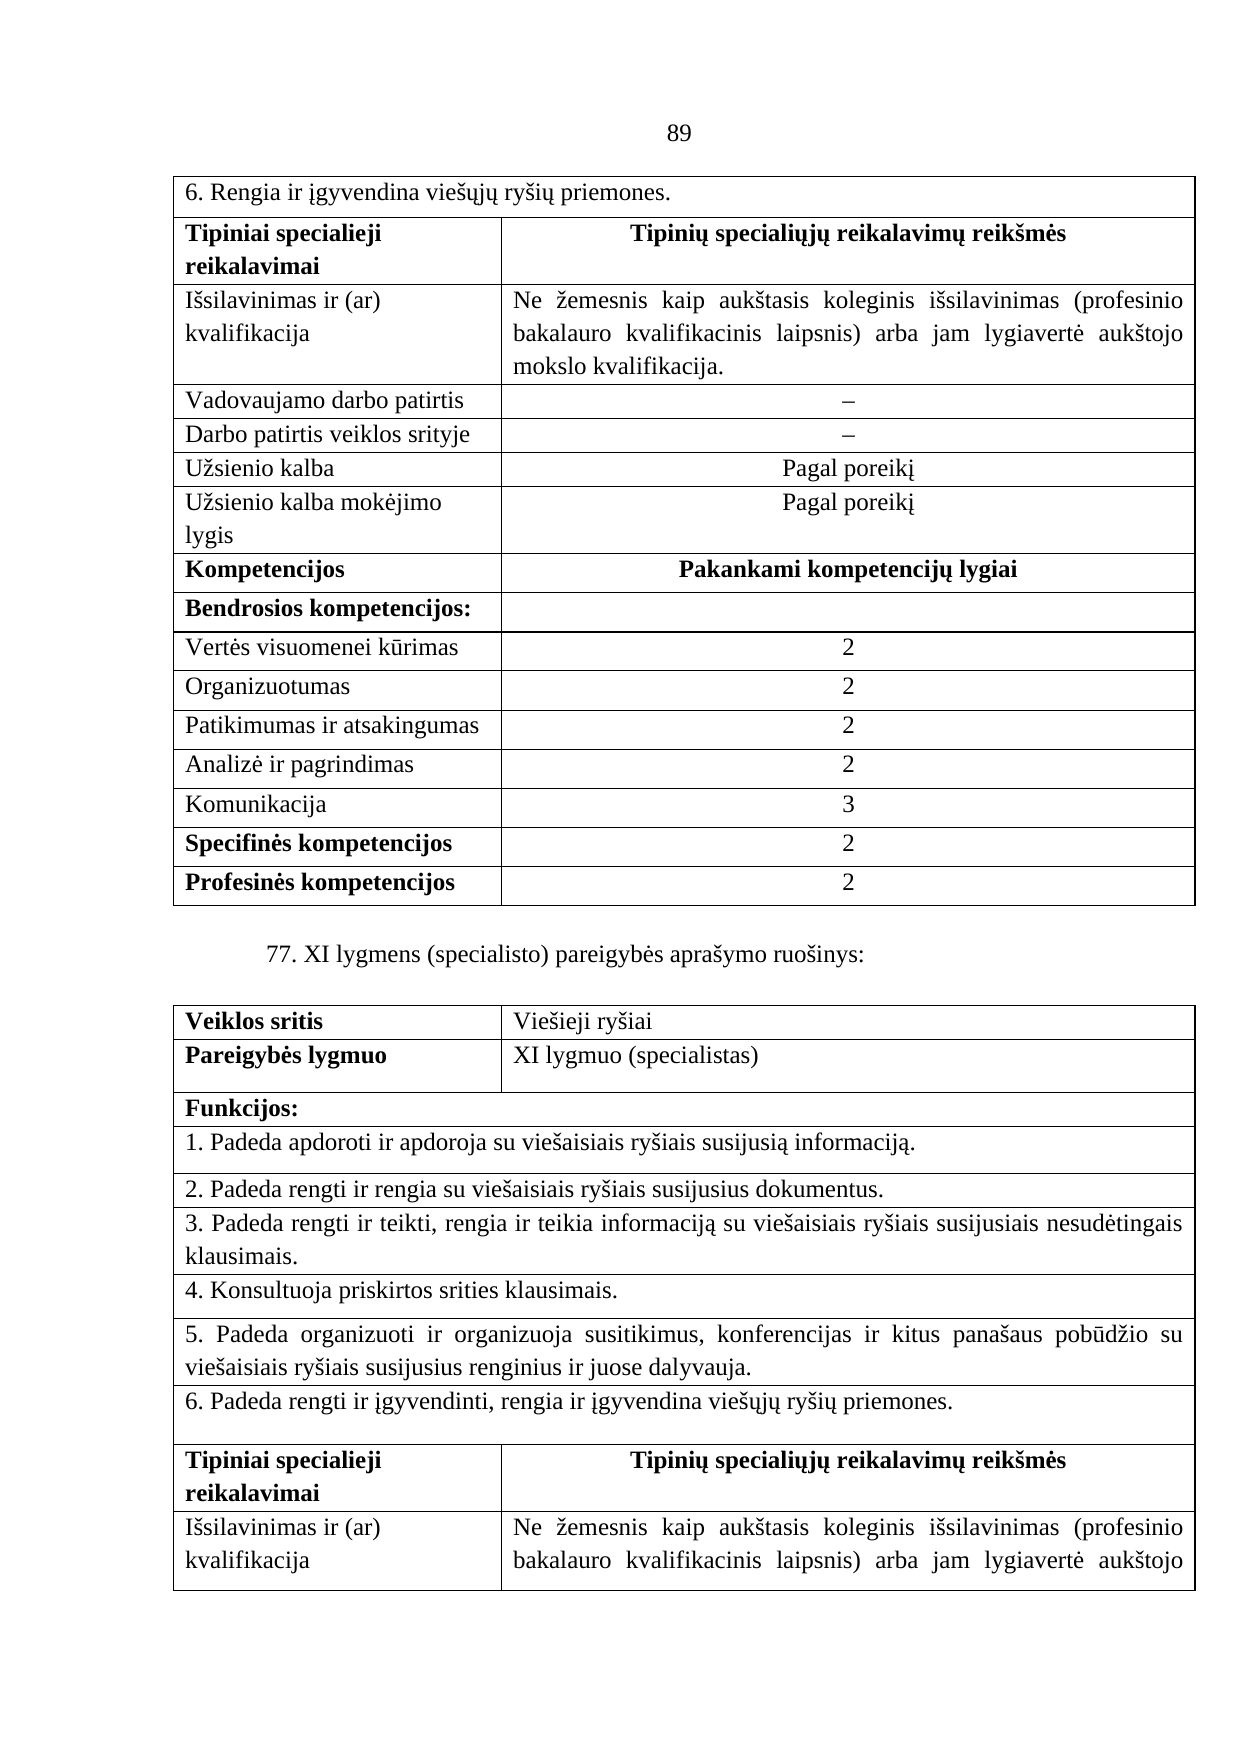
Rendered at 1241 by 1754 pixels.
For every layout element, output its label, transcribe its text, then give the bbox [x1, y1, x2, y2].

table_cell 6. Padeda rengti ir įgyvendinti, rengia ir įgyvendina viešųjų ryšių priemones. [174, 1386, 1194, 1444]
table_cell Pareigybės lygmuo [174, 1040, 501, 1092]
table_cell Tipinių specialiųjų reikalavimų reikšmės [502, 1445, 1194, 1511]
table_cell 1. Padeda apdoroti ir apdoroja su viešaisiais ryšiais susijusią informaciją. [174, 1127, 1194, 1173]
table_cell 2 [502, 867, 1194, 905]
table_cell Kompetencijos [174, 554, 501, 592]
table_cell Tipinių specialiųjų reikalavimų reikšmės [502, 218, 1194, 284]
table_cell Funkcijos: [174, 1093, 1194, 1126]
table_cell 3 [502, 789, 1194, 827]
table_header Viešieji ryšiai [502, 1006, 1194, 1039]
table_cell 2. Padeda rengti ir rengia su viešaisiais ryšiais susijusius dokumentus. [174, 1174, 1194, 1207]
table_cell Užsienio kalba [174, 453, 501, 486]
table_cell 2 [502, 711, 1194, 748]
table_cell 4. Konsultuoja priskirtos srities klausimais. [174, 1275, 1194, 1318]
table_cell Specifinės kompetencijos [174, 828, 501, 866]
table_cell Analizė ir pagrindimas [174, 750, 501, 788]
table_cell XI lygmuo (specialistas) [502, 1040, 1194, 1092]
table_cell Tipiniai specialieji reikalavimai [174, 1445, 501, 1511]
table_cell 3. Padeda rengti ir teikti, rengia ir teikia informaciją su viešaisiais ryšiais susijusiais nesudėtingais klausimais. [174, 1208, 1194, 1274]
table_cell 2 [502, 828, 1194, 866]
table_cell Išsilavinimas ir (ar) kvalifikacija [174, 1512, 501, 1590]
table_cell Ne žemesnis kaip aukštasis koleginis išsilavinimas (profesinio bakalauro kvalifikacinis laipsnis) arba jam lygiavertė aukštojo [502, 1512, 1194, 1590]
table_cell Organizuotumas [174, 671, 501, 709]
table_cell – [502, 419, 1194, 452]
table_cell Darbo patirtis veiklos srityje [174, 419, 501, 452]
table_cell Bendrosios kompetencijos: [174, 593, 501, 631]
table_cell Išsilavinimas ir (ar) kvalifikacija [174, 285, 501, 384]
table_cell 2 [502, 633, 1194, 670]
table_header Veiklos sritis [174, 1006, 501, 1039]
table_cell Tipiniai specialieji reikalavimai [174, 218, 501, 284]
table_cell – [502, 385, 1194, 418]
table_cell Pagal poreikį [502, 453, 1194, 486]
table_cell Pagal poreikį [502, 487, 1194, 553]
table_cell Vadovaujamo darbo patirtis [174, 385, 501, 418]
table_cell [502, 593, 1194, 631]
table_cell 5. Padeda organizuoti ir organizuoja susitikimus, konferencijas ir kitus panašaus pobūdžio su viešaisiais ryšiais susijusius renginius ir juose dalyvauja. [174, 1319, 1194, 1385]
table_cell Pakankami kompetencijų lygiai [502, 554, 1194, 592]
table_cell Ne žemesnis kaip aukštasis koleginis išsilavinimas (profesinio bakalauro kvalifikacinis laipsnis) arba jam lygiavertė aukštojo mokslo kvalifikacija. [502, 285, 1194, 384]
table_cell Patikimumas ir atsakingumas [174, 711, 501, 748]
table_cell Profesinės kompetencijos [174, 867, 501, 905]
table_cell 2 [502, 750, 1194, 788]
table_cell 6. Rengia ir įgyvendina viešųjų ryšių priemones. [174, 177, 1194, 217]
table_cell Vertės visuomenei kūrimas [174, 633, 501, 670]
table_cell Užsienio kalba mokėjimo lygis [174, 487, 501, 553]
table_cell 2 [502, 671, 1194, 709]
text 77. XI lygmens (specialisto) pareigybės aprašymo ruošinys: [177, 939, 1181, 968]
table_cell Komunikacija [174, 789, 501, 827]
